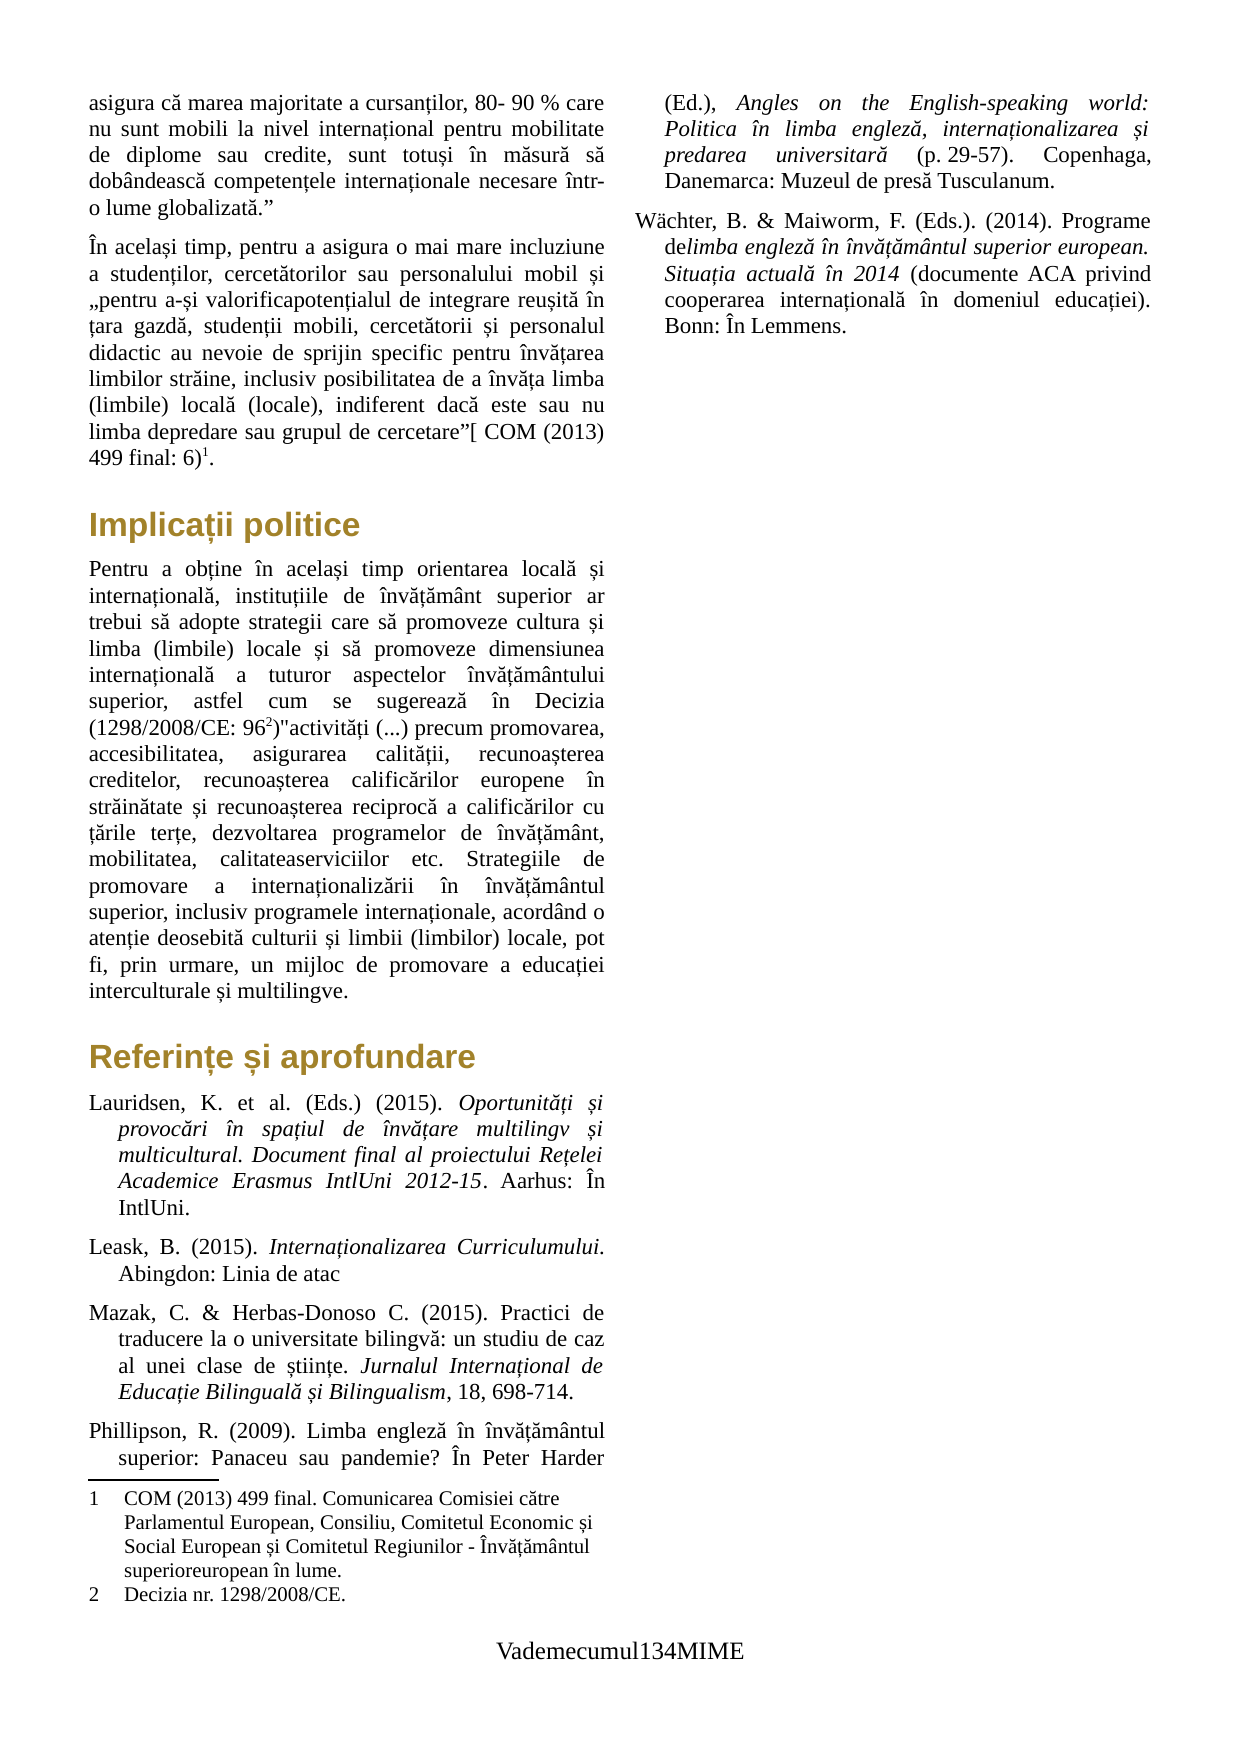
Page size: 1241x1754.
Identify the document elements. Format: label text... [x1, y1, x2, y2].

text Phillipson, R. (2009). Limba engleză în învățământul superior: Panaceu sau pandemie? În Peter Harder [88, 1417, 605, 1470]
text Pentru a obține în același timp orientarea locală și internațională, instituțiile de învățământ superior ar trebui să adopte strategii care să promoveze cultura și limba (limbile) locale și să promoveze dimensiunea internațională a tuturor aspectelor învățământului superior, astfel cum se sugerează în Decizia (1298/2008/CE: 96)"activități (...) precum promovarea, accesibilitatea, asigurarea calității, recunoașterea creditelor, recunoașterea calificărilor europene în străinătate și recunoașterea reciprocă a calificărilor cu țările terțe, dezvoltarea programelor de învățământ, mobilitatea, calitateaserviciilor etc. Strategiile de promovare a internaționalizării în învățământul superior, inclusiv programele internaționale, acordând o atenție deosebită culturii și limbii (limbilor) locale, pot fi, prin urmare, un mijloc de promovare a educației interculturale și multilingve. [88, 556, 605, 1003]
text (Ed.), Angles on the English-speaking world: Politica în limba engleză, internaționalizarea și predarea universitară (p. 29-57). Copenhaga, Danemarca: Muzeul de presă Tusculanum. [635, 88, 1152, 194]
text Decizia nr. 1298/2008/CE. [88, 1582, 605, 1606]
text asigura că marea majoritate a cursanților, 80- 90 % care nu sunt mobili la nivel internațional pentru mobilitate de diplome sau credite, sunt totuși în măsură să dobândească competențele internaționale necesare într-o lume globalizată.” [88, 88, 605, 220]
subtitle Implicații politice [88, 504, 605, 543]
text Mazak, C. & Herbas-Donoso C. (2015). Practici de traducere la o universitate bilingvă: un studiu de caz al unei clase de științe. Jurnalul Internațional de Educație Bilinguală și Bilingualism, 18, 698-714. [88, 1299, 605, 1404]
text Leask, B. (2015). Internaționalizarea Curriculumului. Abingdon: Linia de atac [88, 1233, 605, 1286]
text Lauridsen, K. et al. (Eds.) (2015). Oportunități și provocări în spațiul de învățare multilingv și multicultural. Document final al proiectului Rețelei Academice Erasmus IntlUni 2012-15. Aarhus: În IntlUni. [88, 1088, 605, 1220]
text În același timp, pentru a asigura o mai mare incluziune a studenților, cercetătorilor sau personalului mobil și „pentru a-și valorificapotențialul de integrare reușită în țara gazdă, studenții mobili, cercetătorii și personalul didactic au nevoie de sprijin specific pentru învățarea limbilor străine, inclusiv posibilitatea de a învăța limba (limbile) locală (locale), indiferent dacă este sau nu limba depredare sau grupul de cercetare”[ COM (2013) 499 final: 6). [88, 233, 605, 471]
text COM (2013) 499 final. Comunicarea Comisiei către Parlamentul European, Consiliu, Comitetul Economic și Social European și Comitetul Regiunilor - Învățământul superioreuropean în lume. [88, 1486, 605, 1582]
text Wächter, B. & Maiworm, F. (Eds.). (2014). Programe delimba engleză în învățământul superior european. Situația actuală în 2014 (documente ACA privind cooperarea internațională în domeniul educației). Bonn: În Lemmens. [635, 207, 1152, 339]
subtitle Referințe și aprofundare [88, 1037, 605, 1076]
